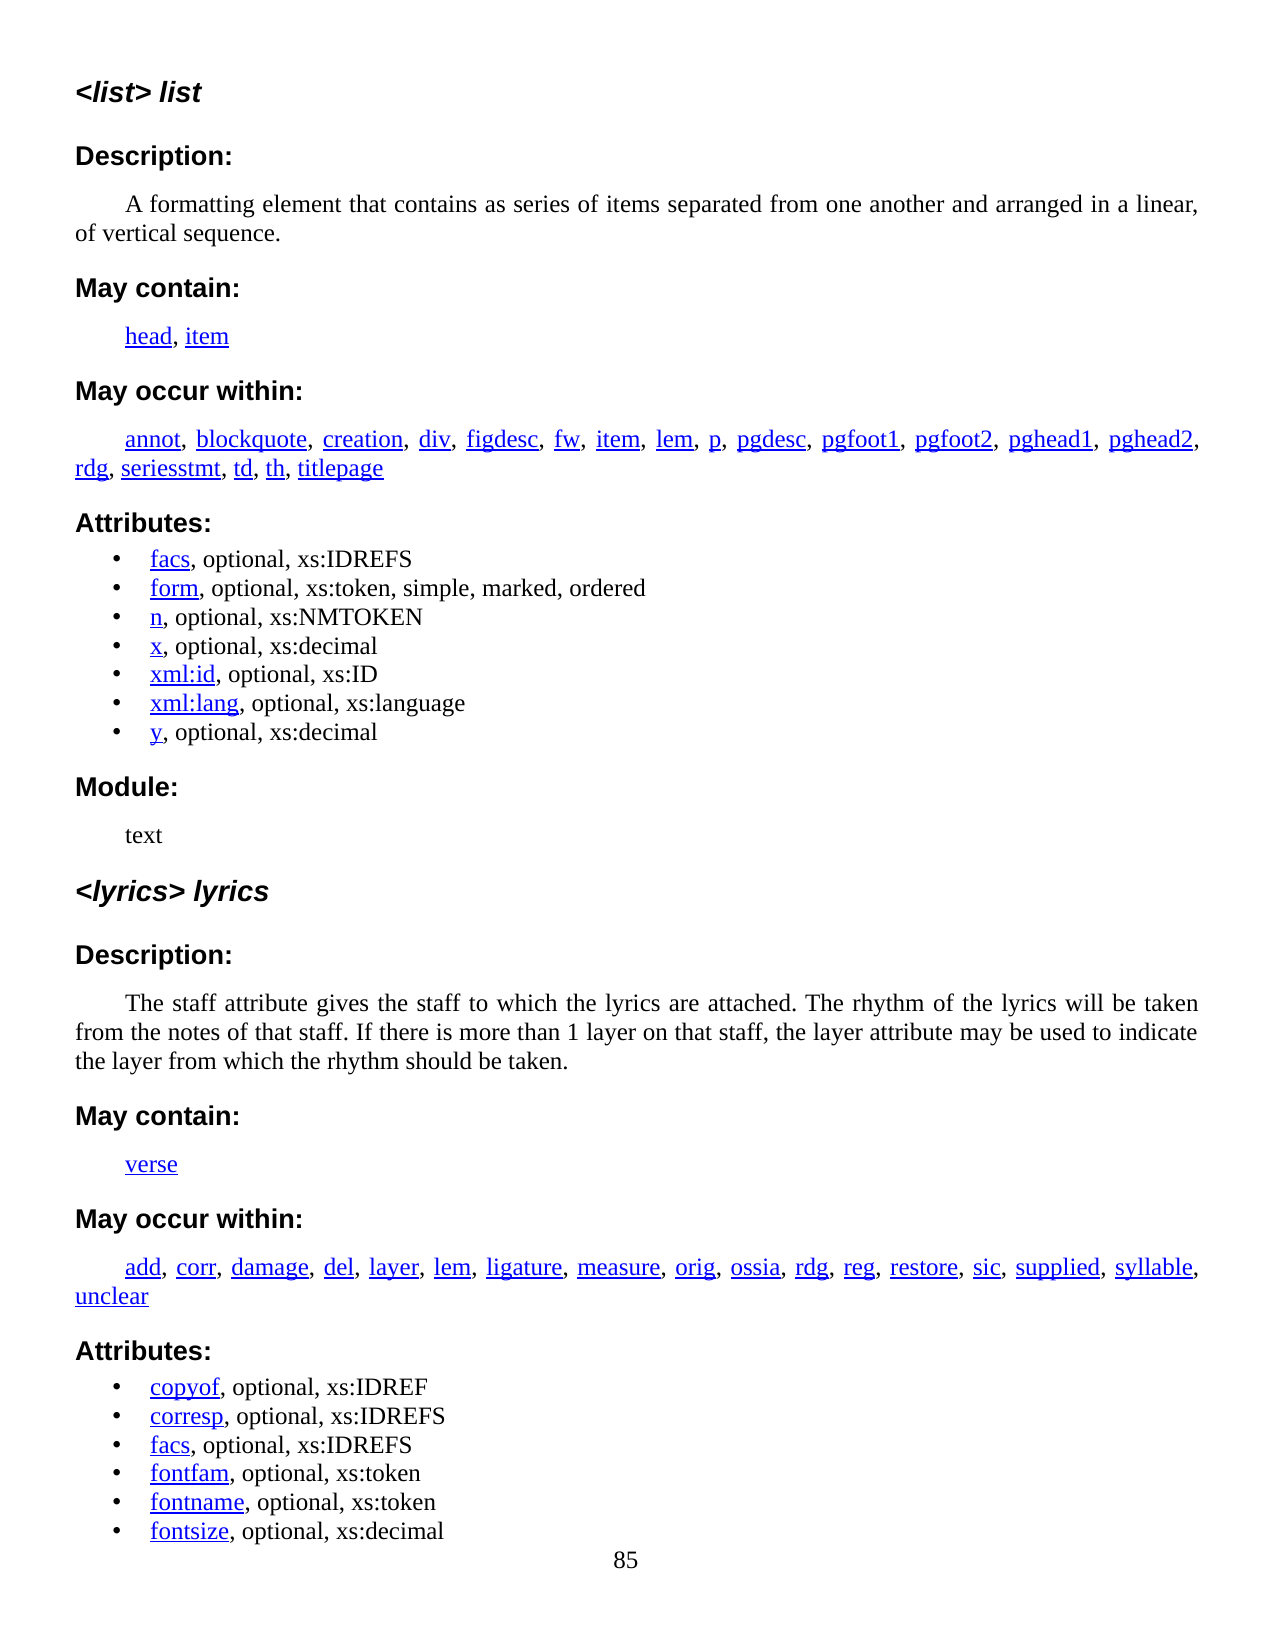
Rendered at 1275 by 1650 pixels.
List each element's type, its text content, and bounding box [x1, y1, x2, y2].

subtitle May contain: [75, 1099, 1200, 1131]
subtitle <list> list [75, 75, 1200, 108]
text A formatting element that contains as series of items separated from one another and arranged in a linear, of vertical sequence. [75, 189, 1200, 247]
text The staff attribute gives the staff to which the lyrics are attached. The rhythm of the lyrics will be taken from the notes of that staff. If there is more than 1 layer on that staff, the layer attribute may be used to indicate the layer from which the rhythm should be taken. [75, 988, 1200, 1074]
list y, optional, xs:decimal [112, 717, 1200, 746]
text head, item [75, 321, 1200, 350]
list corresp, optional, xs:IDREFS [112, 1401, 1200, 1430]
list fontname, optional, xs:token [112, 1487, 1200, 1516]
subtitle May contain: [75, 272, 1200, 303]
list xml:id, optional, xs:ID [112, 659, 1200, 688]
list xml:lang, optional, xs:language [112, 688, 1200, 717]
subtitle Attributes: [75, 507, 1200, 538]
list x, optional, xs:decimal [112, 631, 1200, 659]
text add, corr, damage, del, layer, lem, ligature, measure, orig, ossia, rdg, reg, restore, sic, supplied, syllable, unclear [75, 1252, 1200, 1310]
subtitle Attributes: [75, 1335, 1200, 1366]
subtitle May occur within: [75, 375, 1200, 406]
subtitle Description: [75, 939, 1200, 970]
list form, optional, xs:token, simple, marked, ordered [112, 573, 1200, 602]
subtitle <lyrics> lyrics [75, 874, 1200, 907]
text annot, blockquote, creation, div, figdesc, fw, item, lem, p, pgdesc, pgfoot1, pgfoot2, pghead1, pghead2, rdg, seriesstmt, td, th, titlepage [75, 424, 1200, 482]
subtitle Module: [75, 771, 1200, 802]
text verse [75, 1149, 1200, 1178]
list copyof, optional, xs:IDREF [112, 1372, 1200, 1401]
subtitle Description: [75, 140, 1200, 171]
text text [75, 820, 1200, 849]
list facs, optional, xs:IDREFS [112, 1430, 1200, 1458]
list facs, optional, xs:IDREFS [112, 544, 1200, 573]
list n, optional, xs:NMTOKEN [112, 602, 1200, 631]
list fontfam, optional, xs:token [112, 1458, 1200, 1487]
list fontsize, optional, xs:decimal [112, 1516, 1200, 1545]
subtitle May occur within: [75, 1203, 1200, 1234]
